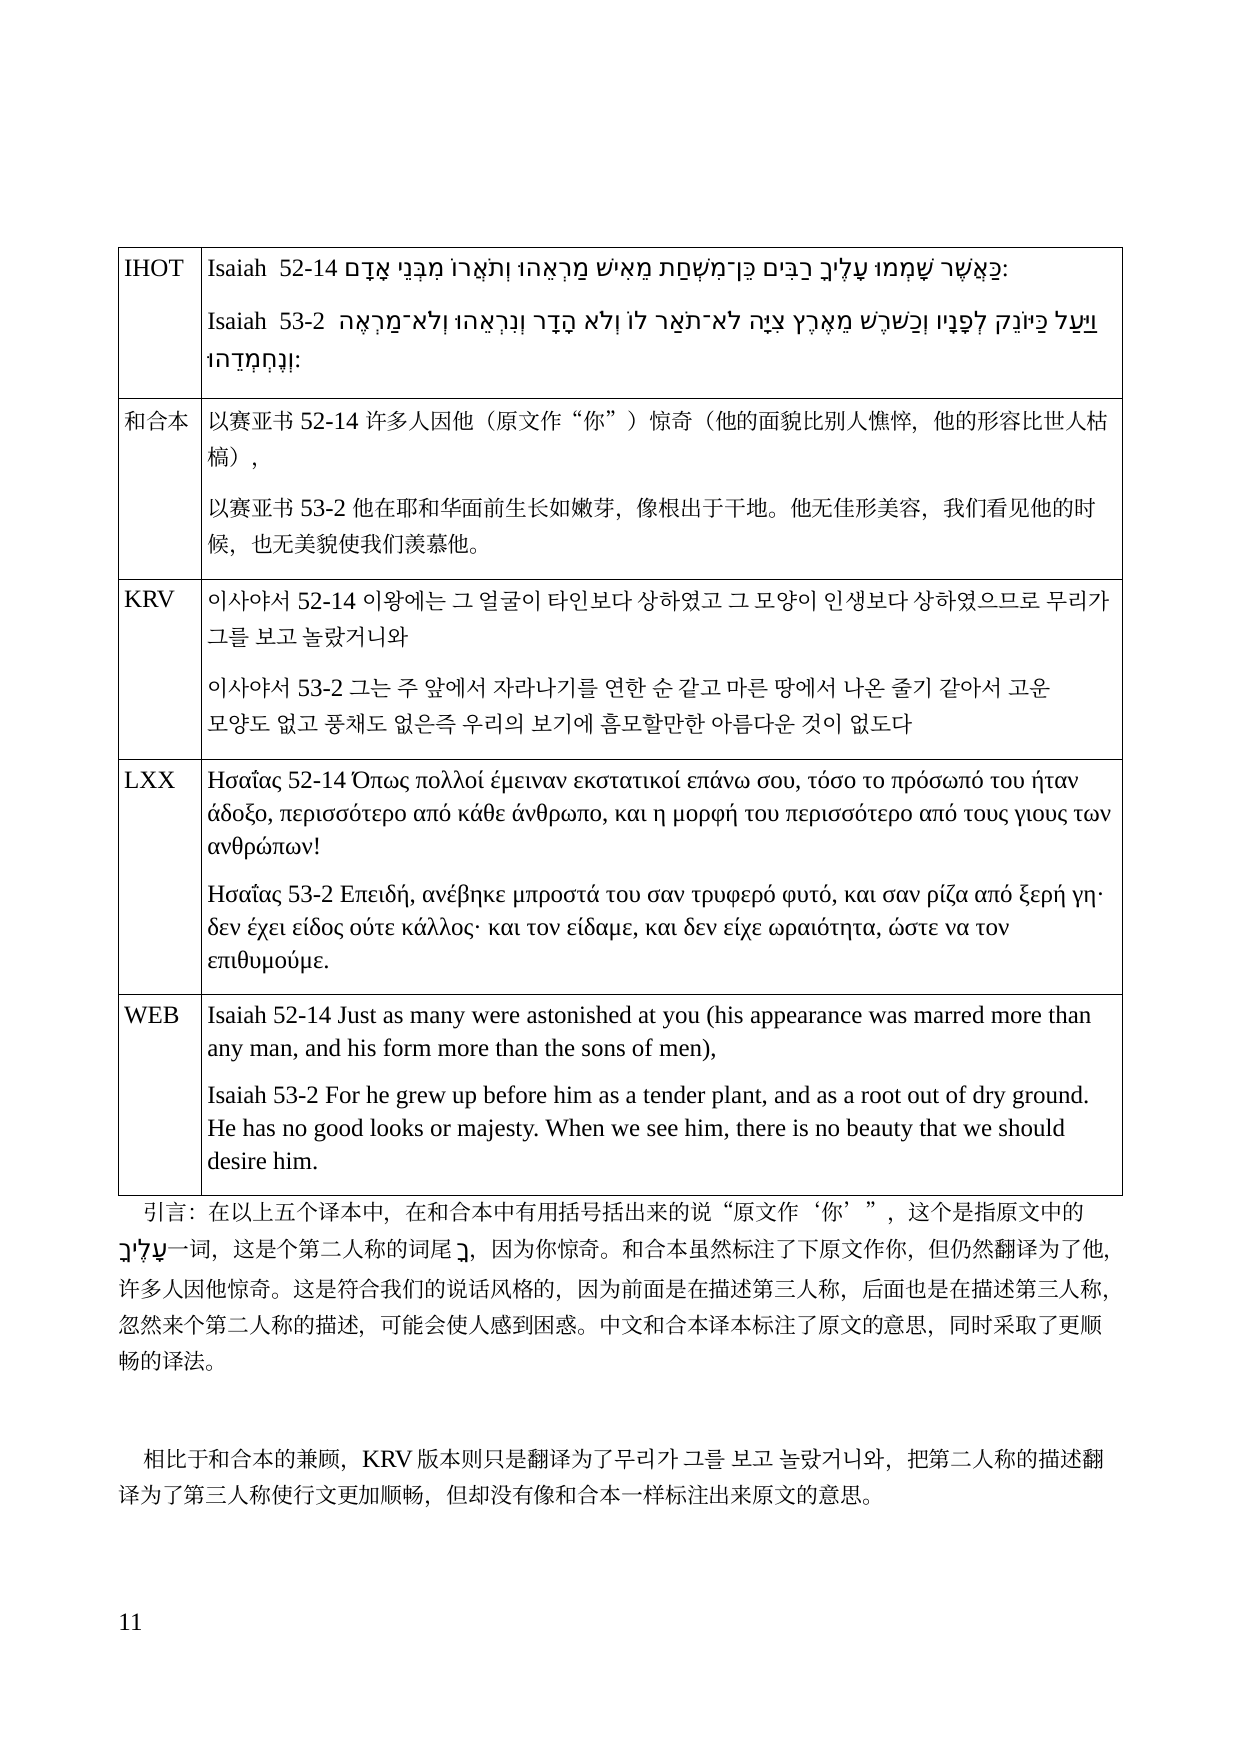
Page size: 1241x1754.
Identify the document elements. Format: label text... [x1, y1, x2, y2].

table_cell 和合本 [119, 399, 201, 579]
text 引言：在以上五个译本中，在和合本中有用括号括出来的说“原文作‘你’”，这个是指原文中的עָלֶיךָ一词，这是个第二人称的词尾ךָ，因为你惊奇。和合本虽然标注了下原文作你，但仍然翻译为了他，许多人因他惊奇。这是符合我们的说话风格的，因为前面是在描述第三人称，后面也是在描述第三人称，忽然来个第二人称的描述，可能会使人感到困惑。中文和合本译本标注了原文的意思，同时采取了更顺畅的译法。 [118, 1196, 1122, 1376]
table_cell KRV [119, 580, 201, 759]
text 相比于和合本的兼顾，KRV版本则只是翻译为了무리가 그를 보고 놀랐거니와，把第二人称的描述翻译为了第三人称使行文更加顺畅，但却没有像和合本一样标注出来原文的意思。 [118, 1442, 1122, 1510]
table_header Isaiah 52-14 כַּאֲשֶׁר שָׁמְמוּ עָלֶיךָ רַבִּים כֵּן־מִשְׁחַת מֵאִישׁ מַרְאֵהוּ וְתֹאֲרוֹ מִבְּנֵי אָדָם: Isaiah 53-2 וַיַּעַל כַּיּוֹנֵק לְפָנָיו וְכַשּׁרֶשׁ מֵאֶרֶץ צִיָּה לֹא־תֹאַר לוֹ וְלֹא הָדָר וְנִרְאֵהוּ וְלֹא־מַרְאֶה וְנֶחְמְדֵהוּ: [202, 248, 1122, 398]
table_cell 이사야서 52-14 이왕에는 그 얼굴이 타인보다 상하였고 그 모양이 인생보다 상하였으므로 무리가 그를 보고 놀랐거니와 이사야서 53-2 그는 주 앞에서 자라나기를 연한 순 같고 마른 땅에서 나온 줄기 같아서 고운 모양도 없고 풍채도 없은즉 우리의 보기에 흠모할만한 아름다운 것이 없도다 [202, 580, 1122, 759]
table_header IHOT [119, 248, 201, 398]
table_cell 以赛亚书 52-14 许多人因他（原文作“你”）惊奇（他的面貌比别人憔悴，他的形容比世人枯槁）， 以赛亚书 53-2 他在耶和华面前生长如嫩芽，像根出于干地。他无佳形美容，我们看见他的时候，也无美貌使我们羡慕他。 [202, 399, 1122, 579]
table_cell Ησαΐας 52-14 Όπως πολλοί έμειναν εκστατικοί επάνω σου, τόσο το πρόσωπό του ήταν άδοξο, περισσότερο από κάθε άνθρωπο, και η μορφή του περισσότερο από τους γιους των ανθρώπων! Ησαΐας 53-2 Επειδή, ανέβηκε μπροστά του σαν τρυφερό φυτό, και σαν ρίζα από ξερή γη· δεν έχει είδος ούτε κάλλος· και τον είδαμε, και δεν είχε ωραιότητα, ώστε να τον επιθυμούμε. [202, 760, 1122, 994]
table_cell WEB [119, 995, 201, 1195]
table_cell LXX [119, 760, 201, 994]
table_cell Isaiah 52-14 Just as many were astonished at you (his appearance was marred more than any man, and his form more than the sons of men), Isaiah 53-2 For he grew up before him as a tender plant, and as a root out of dry ground. He has no good looks or majesty. When we see him, there is no beauty that we should desire him. [202, 995, 1122, 1195]
